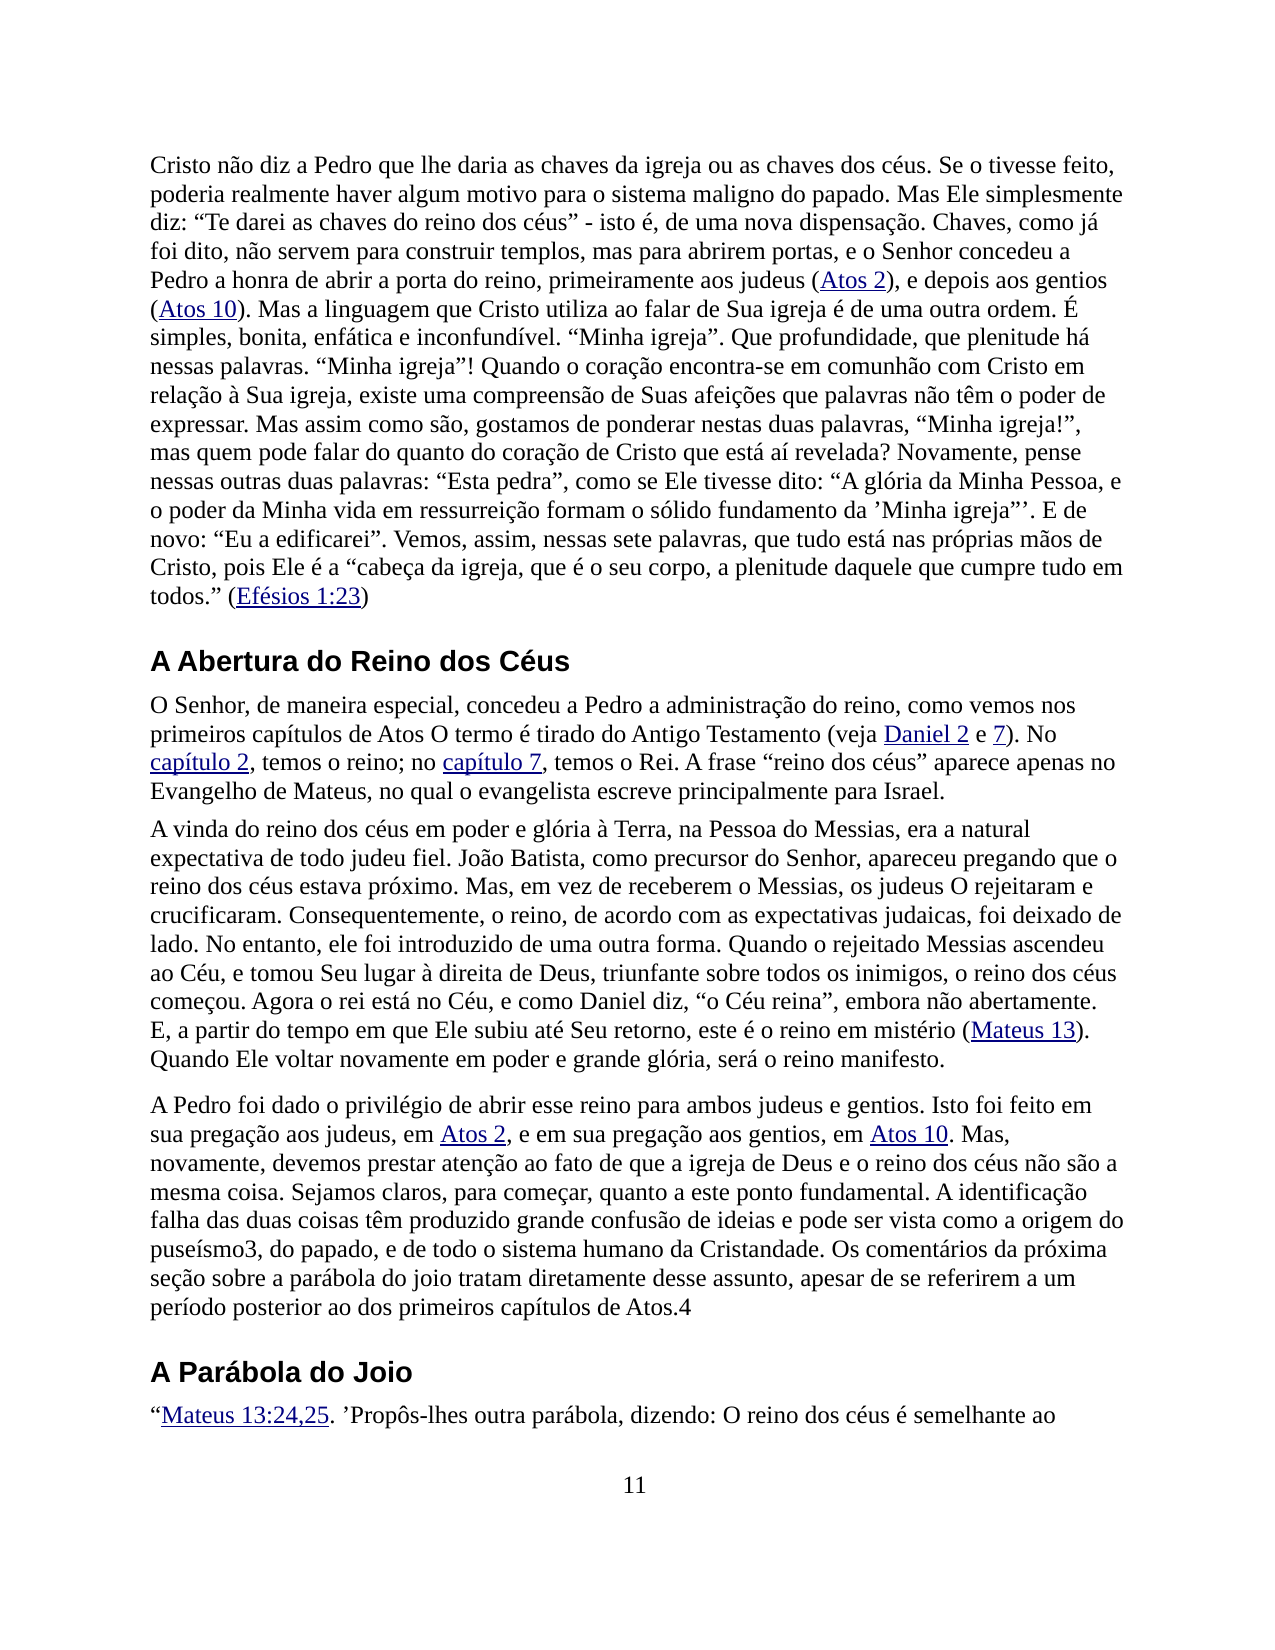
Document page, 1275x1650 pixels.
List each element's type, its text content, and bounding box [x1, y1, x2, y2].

text “Mateus 13:24,25. ’Propôs-lhes outra parábola, dizendo: O reino dos céus é semelhante ao [150, 1401, 1125, 1429]
subtitle A Parábola do Joio [150, 1354, 1125, 1388]
subtitle A Abertura do Reino dos Céus [150, 644, 1125, 677]
text A vinda do reino dos céus em poder e glória à Terra, na Pessoa do Messias, era a natural expectativa de todo judeu fiel. João Batista, como precursor do Senhor, apareceu pregando que o reino dos céus estava próximo. Mas, em vez de receberem o Messias, os judeus O rejeitaram e crucificaram. Consequentemente, o reino, de acordo com as expectativas judaicas, foi deixado de lado. No entanto, ele foi introduzido de uma outra forma. Quando o rejeitado Messias ascendeu ao Céu, e tomou Seu lugar à direita de Deus, triunfante sobre todos os inimigos, o reino dos céus começou. Agora o rei está no Céu, e como Daniel diz, “o Céu reina”, embora não abertamente. E, a partir do tempo em que Ele subiu até Seu retorno, este é o reino em mistério (Mateus 13). Quando Ele voltar novamente em poder e grande glória, será o reino manifesto. [150, 814, 1125, 1073]
text A Pedro foi dado o privilégio de abrir esse reino para ambos judeus e gentios. Isto foi feito em sua pregação aos judeus, em Atos 2, e em sua pregação aos gentios, em Atos 10. Mas, novamente, devemos prestar atenção ao fato de que a igreja de Deus e o reino dos céus não são a mesma coisa. Sejamos claros, para começar, quanto a este ponto fundamental. A identificação falha das duas coisas têm produzido grande confusão de ideias e pode ser vista como a origem do puseísmo3, do papado, e de todo o sistema humano da Cristandade. Os comentários da próxima seção sobre a parábola do joio tratam diretamente desse assunto, apesar de se referirem a um período posterior ao dos primeiros capítulos de Atos.4 [150, 1091, 1125, 1321]
text Cristo não diz a Pedro que lhe daria as chaves da igreja ou as chaves dos céus. Se o tivesse feito, poderia realmente haver algum motivo para o sistema maligno do papado. Mas Ele simplesmente diz: “Te darei as chaves do reino dos céus” - isto é, de uma nova dispensação. Chaves, como já foi dito, não servem para construir templos, mas para abrirem portas, e o Senhor concedeu a Pedro a honra de abrir a porta do reino, primeiramente aos judeus (Atos 2), e depois aos gentios (Atos 10). Mas a linguagem que Cristo utiliza ao falar de Sua igreja é de uma outra ordem. É simples, bonita, enfática e inconfundível. “Minha igreja”. Que profundidade, que plenitude há nessas palavras. “Minha igreja”! Quando o coração encontra-se em comunhão com Cristo em relação à Sua igreja, existe uma compreensão de Suas afeições que palavras não têm o poder de expressar. Mas assim como são, gostamos de ponderar nestas duas palavras, “Minha igreja!”, mas quem pode falar do quanto do coração de Cristo que está aí revelada? Novamente, pense nessas outras duas palavras: “Esta pedra”, como se Ele tivesse dito: “A glória da Minha Pessoa, e o poder da Minha vida em ressurreição formam o sólido fundamento da ’Minha igreja”’. E de novo: “Eu a edificarei”. Vemos, assim, nessas sete palavras, que tudo está nas próprias mãos de Cristo, pois Ele é a “cabeça da igreja, que é o seu corpo, a plenitude daquele que cumpre tudo em todos.” (Efésios 1:23) [150, 150, 1125, 610]
text O Senhor, de maneira especial, concedeu a Pedro a administração do reino, como vemos nos primeiros capítulos de Atos O termo é tirado do Antigo Testamento (veja Daniel 2 e 7). No capítulo 2, temos o reino; no capítulo 7, temos o Rei. A frase “reino dos céus” aparece apenas no Evangelho de Mateus, no qual o evangelista escreve principalmente para Israel. [150, 690, 1125, 805]
